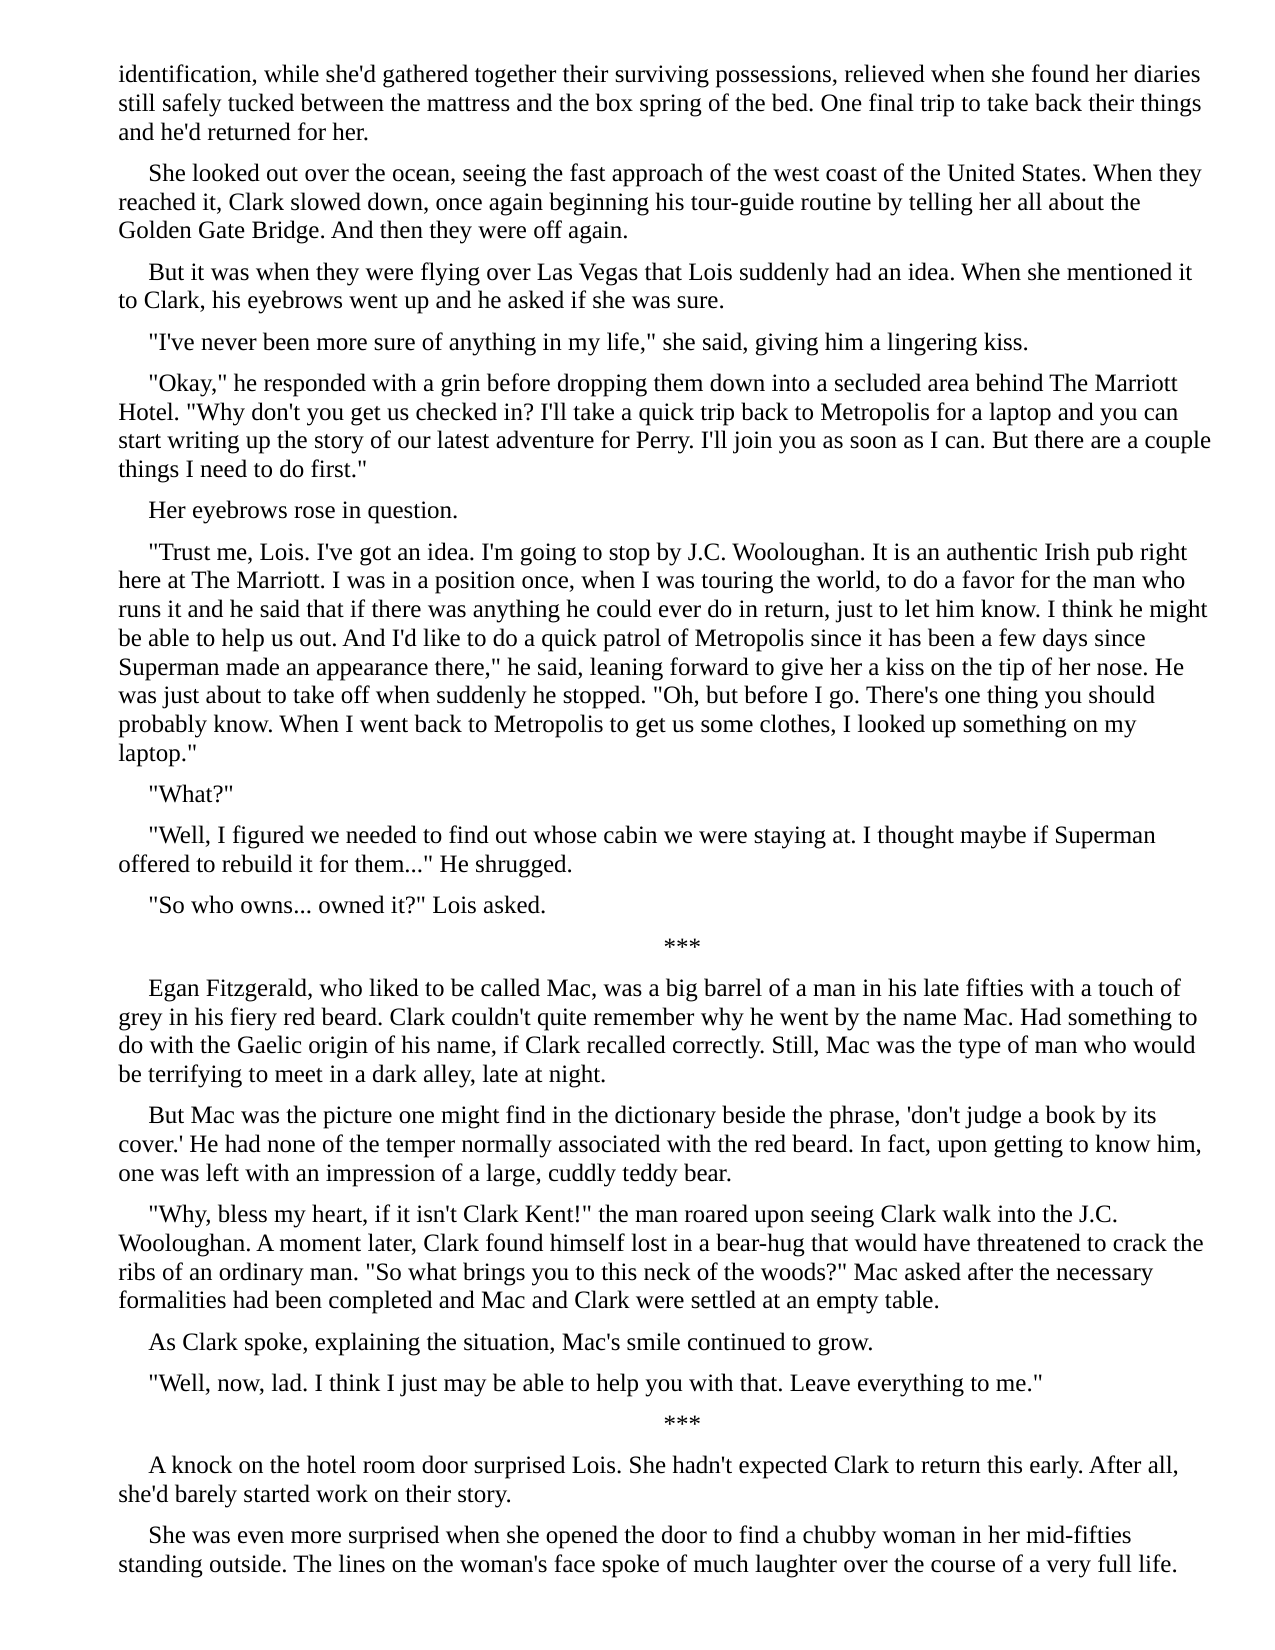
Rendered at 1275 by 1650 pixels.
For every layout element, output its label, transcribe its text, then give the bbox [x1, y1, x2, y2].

text But it was when they were flying over Las Vegas that Lois suddenly had an idea. When she mentioned it to Clark, his eyebrows went up and he asked if she was sure. [118, 257, 1216, 314]
text *** [118, 932, 1216, 960]
text A knock on the hotel room door surprised Lois. She hadn't expected Clark to return this early. After all, she'd barely started work on their story. [118, 1450, 1216, 1508]
text Egan Fitzgerald, who liked to be called Mac, was a big barrel of a man in his late fifties with a touch of grey in his fiery red beard. Clark couldn't quite remember why he went by the name Mac. Had something to do with the Gaelic origin of his name, if Clark recalled correctly. Still, Mac was the type of man who would be terrifying to meet in a dark alley, late at night. [118, 973, 1216, 1088]
text She looked out over the ocean, seeing the fast approach of the west coast of the United States. When they reached it, Clark slowed down, once again beginning his tour-guide routine by telling her all about the Golden Gate Bridge. And then they were off again. [118, 158, 1216, 244]
text "Okay," he responded with a grin before dropping them down into a secluded area behind The Marriott Hotel. "Why don't you get us checked in? I'll take a quick trip back to Metropolis for a laptop and you can start writing up the story of our latest adventure for Perry. I'll join you as soon as I can. But there are a couple things I need to do first." [118, 368, 1216, 483]
text She was even more surprised when she opened the door to find a chubby woman in her mid-fifties standing outside. The lines on the woman's face spoke of much laughter over the course of a very full life. [118, 1520, 1216, 1578]
text "So who owns... owned it?" Lois asked. [118, 890, 1216, 919]
text "I've never been more sure of anything in my life," she said, giving him a lingering kiss. [118, 327, 1216, 355]
text But Mac was the picture one might find in the dictionary beside the phrase, 'don't judge a book by its cover.' He had none of the temper normally associated with the red beard. In fact, upon getting to know him, one was left with an impression of a large, cuddly teddy bear. [118, 1100, 1216, 1187]
text "Trust me, Lois. I've got an idea. I'm going to stop by J.C. Wooloughan. It is an authentic Irish pub right here at The Marriott. I was in a position once, when I was touring the world, to do a favor for the man who runs it and he said that if there was anything he could ever do in return, just to let him know. I think he might be able to help us out. And I'd like to do a quick patrol of Metropolis since it has been a few days since Superman made an appearance there," he said, leaning forward to give her a kiss on the tip of her nose. He was just about to take off when suddenly he stopped. "Oh, but before I go. There's one thing you should probably know. When I went back to Metropolis to get us some clothes, I looked up something on my laptop." [118, 537, 1216, 767]
text As Clark spoke, explaining the situation, Mac's smile continued to grow. [118, 1327, 1216, 1355]
text "Well, I figured we needed to find out whose cabin we were staying at. I thought maybe if Superman offered to rebuild it for them..." He shrugged. [118, 820, 1216, 878]
text *** [118, 1409, 1216, 1438]
text "What?" [118, 779, 1216, 808]
text Her eyebrows rose in question. [118, 495, 1216, 524]
text identification, while she'd gathered together their surviving possessions, relieved when she found her diaries still safely tucked between the mattress and the box spring of the bed. One final trip to take back their things and he'd returned for her. [118, 59, 1216, 145]
text "Well, now, lad. I think I just may be able to help you with that. Leave everything to me." [118, 1368, 1216, 1397]
text "Why, bless my heart, if it isn't Clark Kent!" the man roared upon seeing Clark walk into the J.C. Wooloughan. A moment later, Clark found himself lost in a bear-hug that would have threatened to crack the ribs of an ordinary man. "So what brings you to this neck of the woods?" Mac asked after the necessary formalities had been completed and Mac and Clark were settled at an empty table. [118, 1199, 1216, 1314]
